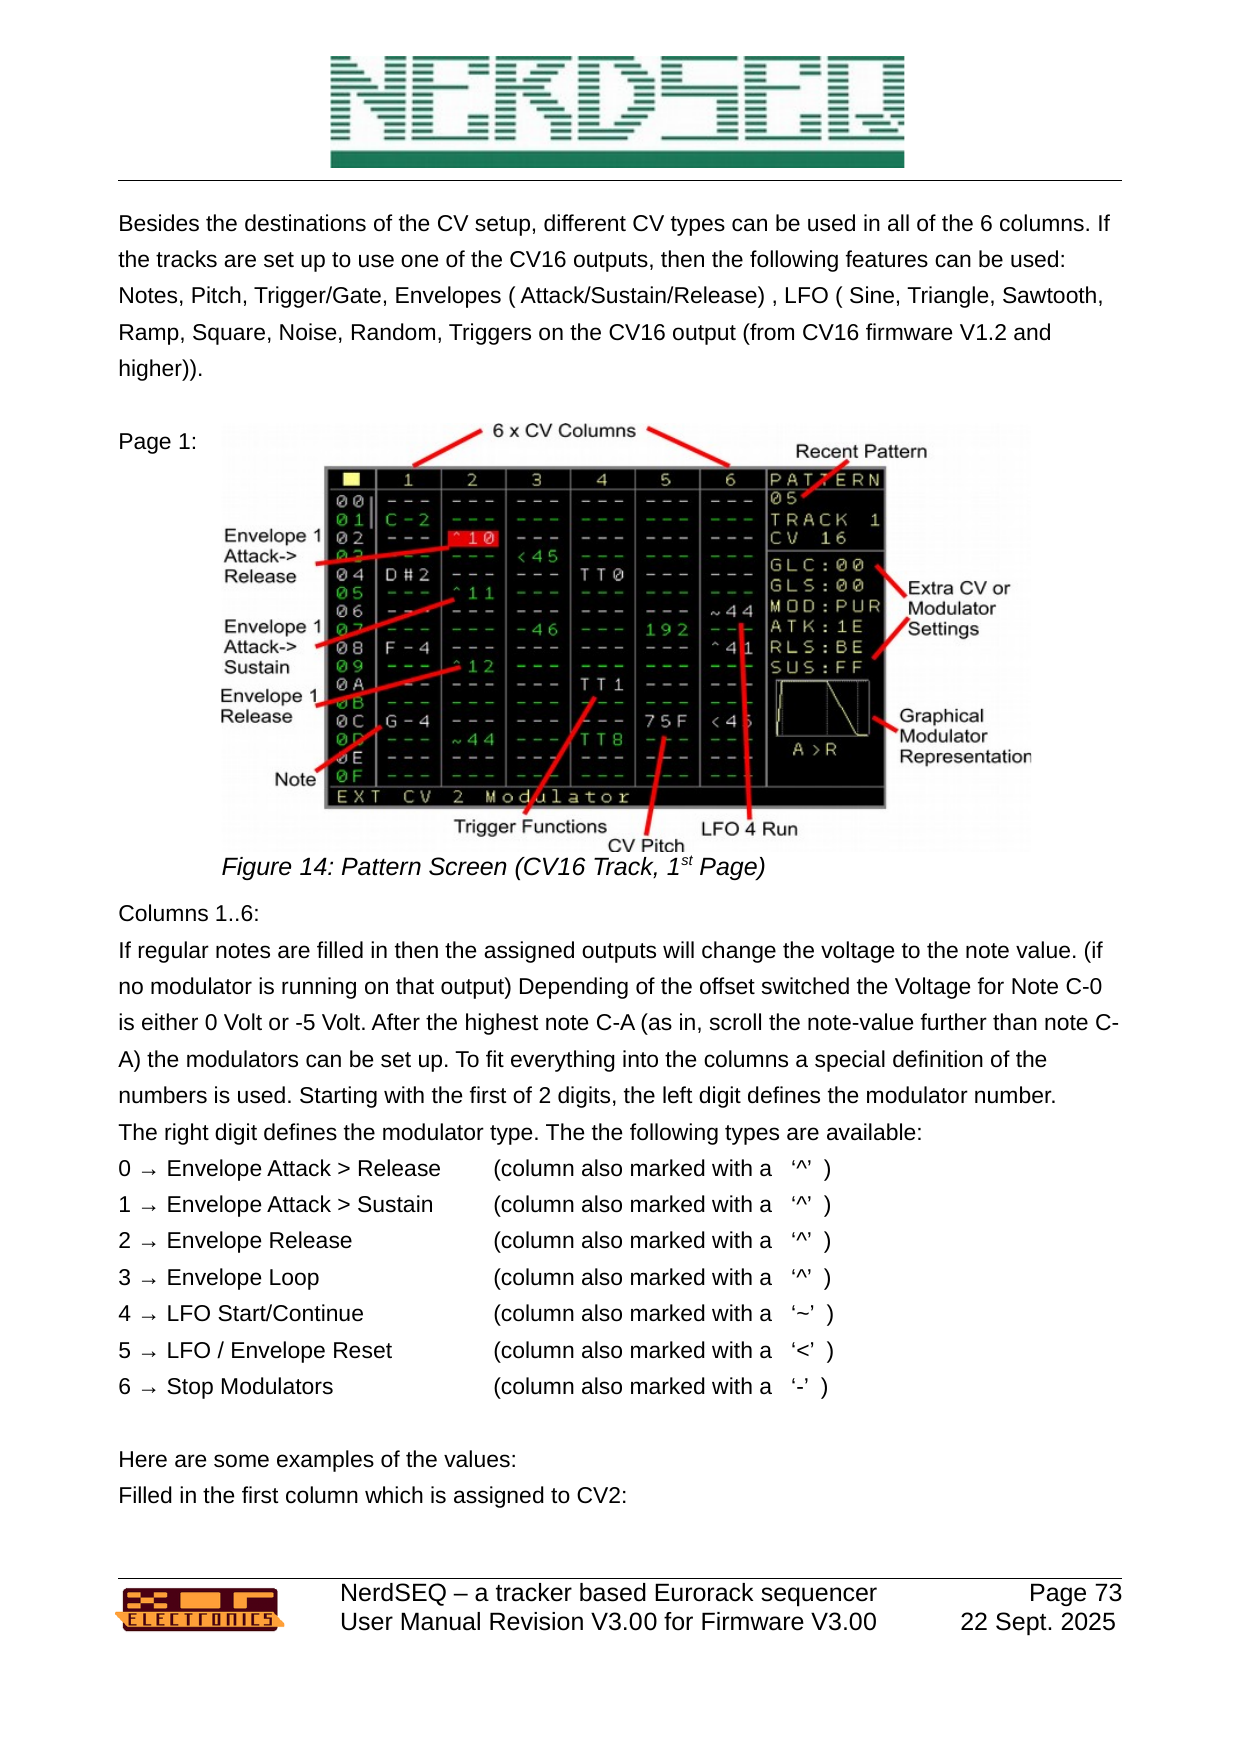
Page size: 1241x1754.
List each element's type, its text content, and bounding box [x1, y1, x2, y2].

text 0 → Envelope Attack > Release (column also marked with a ‘^’ ) [118, 1155, 1122, 1181]
text 5 → LFO / Envelope Reset (column also marked with a ‘<’ ) [118, 1337, 1122, 1363]
text The right digit defines the modulator type. The the following types are available: [118, 1118, 1122, 1145]
text Figure 14: Pattern Screen (CV16 Track, 1st Page) [221, 852, 1031, 881]
text Filled in the first column which is assigned to CV2: [118, 1482, 1122, 1508]
text Here are some examples of the values: [118, 1446, 1122, 1472]
text 2 → Envelope Release (column also marked with a ‘^’ ) [118, 1227, 1122, 1254]
text 3 → Envelope Loop (column also marked with a ‘^’ ) [118, 1264, 1122, 1290]
text Besides the destinations of the CV setup, different CV types can be used in all of the 6 columns. If the tracks are set up to use one of the CV16 outputs, then the following features can be used: [118, 209, 1122, 272]
picture [115, 1584, 285, 1634]
text Columns 1..6: [118, 900, 1122, 927]
picture [330, 56, 905, 168]
text Page 1: [118, 428, 221, 454]
text [1032, 428, 1122, 454]
text If regular notes are filled in then the assigned outputs will change the voltage to the note value. (if no modulator is running on that output) Depending of the offset switched the Voltage for Note C-0 is either 0 Volt or -5 Volt. After the highest note C-A (as in, scroll the note-value further than note C-A) the modulators can be set up. To fit everything into the columns a special definition of the numbers is used. Starting with the first of 2 digits, the left digit defines the modulator number. [118, 937, 1122, 1108]
text 4 → LFO Start/Continue (column also marked with a ‘~’ ) [118, 1300, 1122, 1327]
text Notes, Pitch, Trigger/Gate, Envelopes ( Attack/Sustain/Release) , LFO ( Sine, Triangle, Sawtooth, Ramp, Square, Noise, Random, Triggers on the CV16 output (from CV16 firmware V1.2 and higher)). [118, 282, 1122, 381]
text 6 → Stop Modulators (column also marked with a ‘-’ ) [118, 1373, 1122, 1399]
picture [221, 423, 1032, 852]
text 1 → Envelope Attack > Sustain (column also marked with a ‘^’ ) [118, 1191, 1122, 1217]
